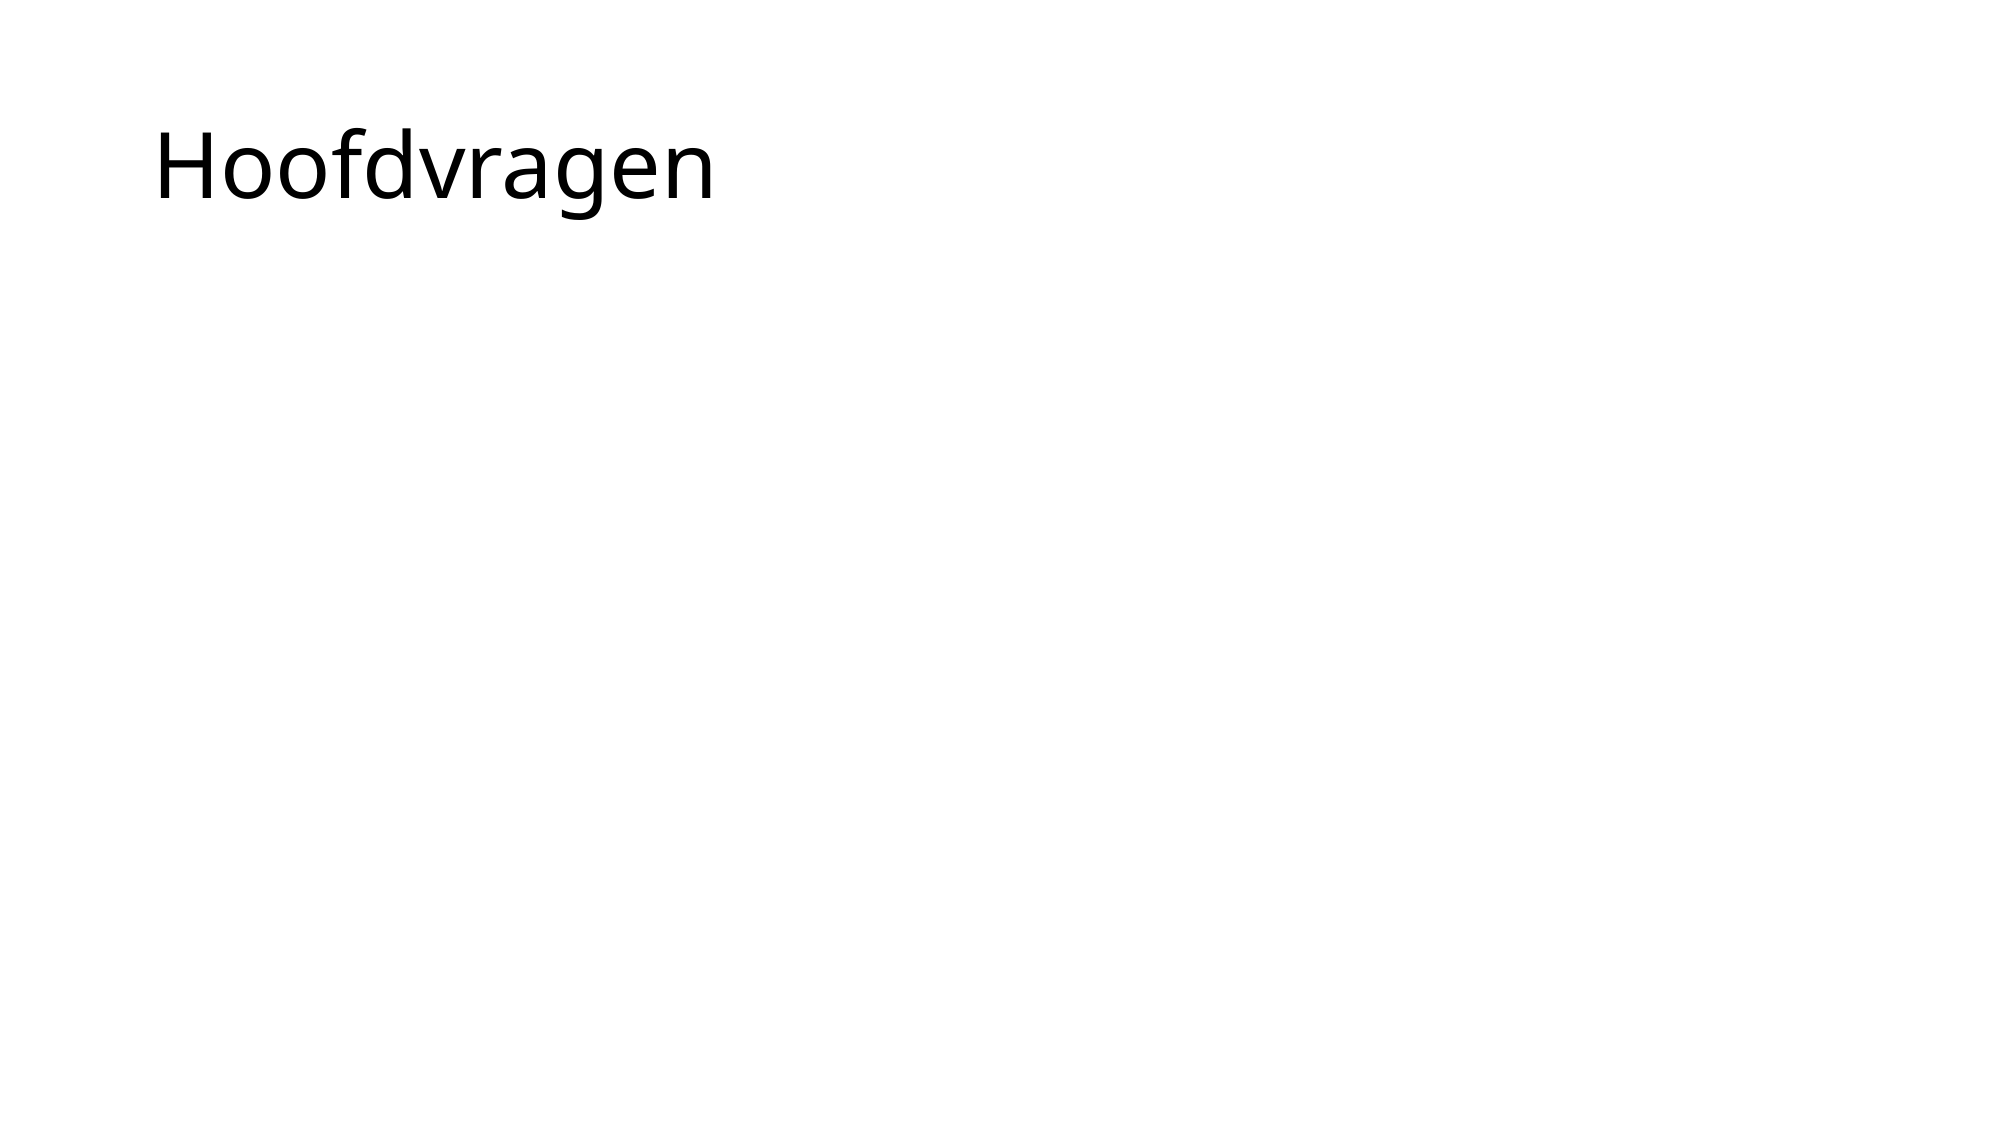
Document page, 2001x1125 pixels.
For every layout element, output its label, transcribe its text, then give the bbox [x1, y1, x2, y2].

title Hoofdvragen [137, 59, 1863, 278]
